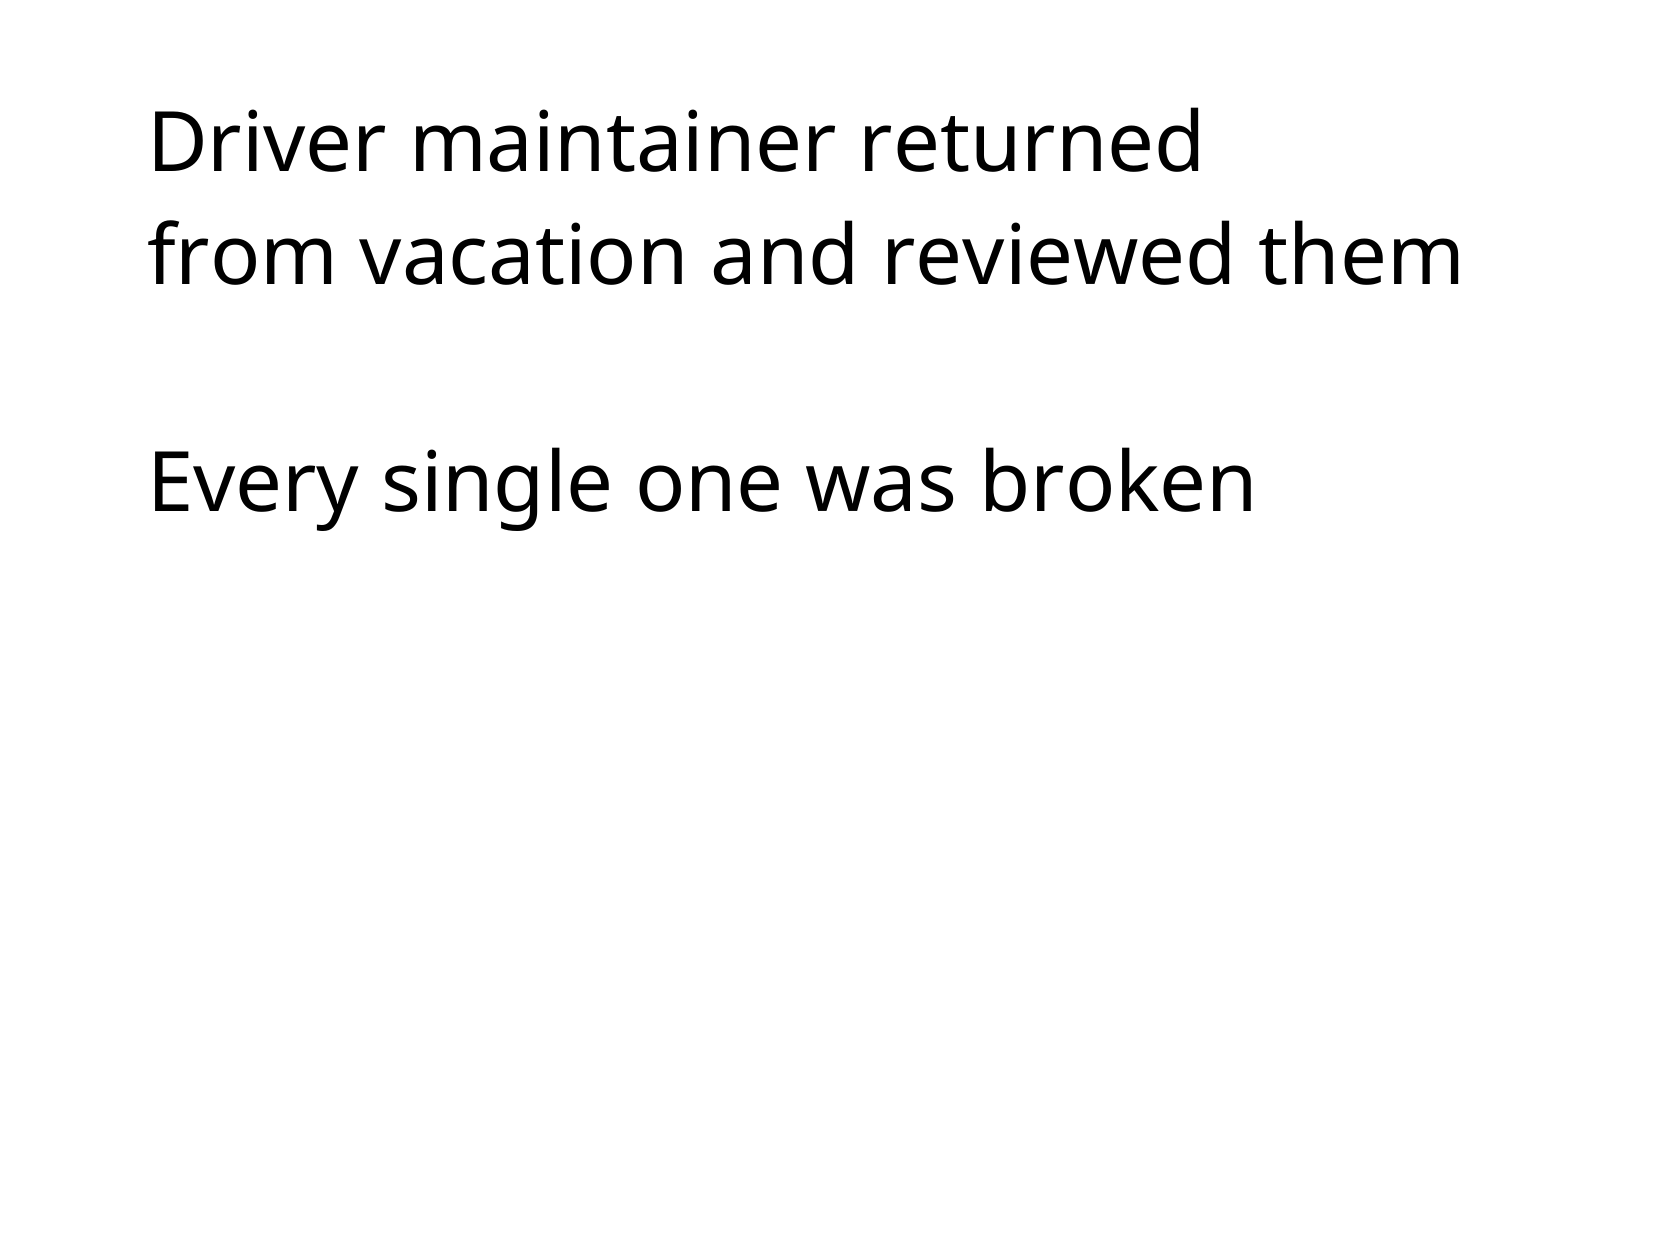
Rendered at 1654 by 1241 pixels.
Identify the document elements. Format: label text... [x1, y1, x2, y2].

text_box Driver maintainer returned from vacation and reviewed them Every single one was broken [132, 75, 1522, 490]
